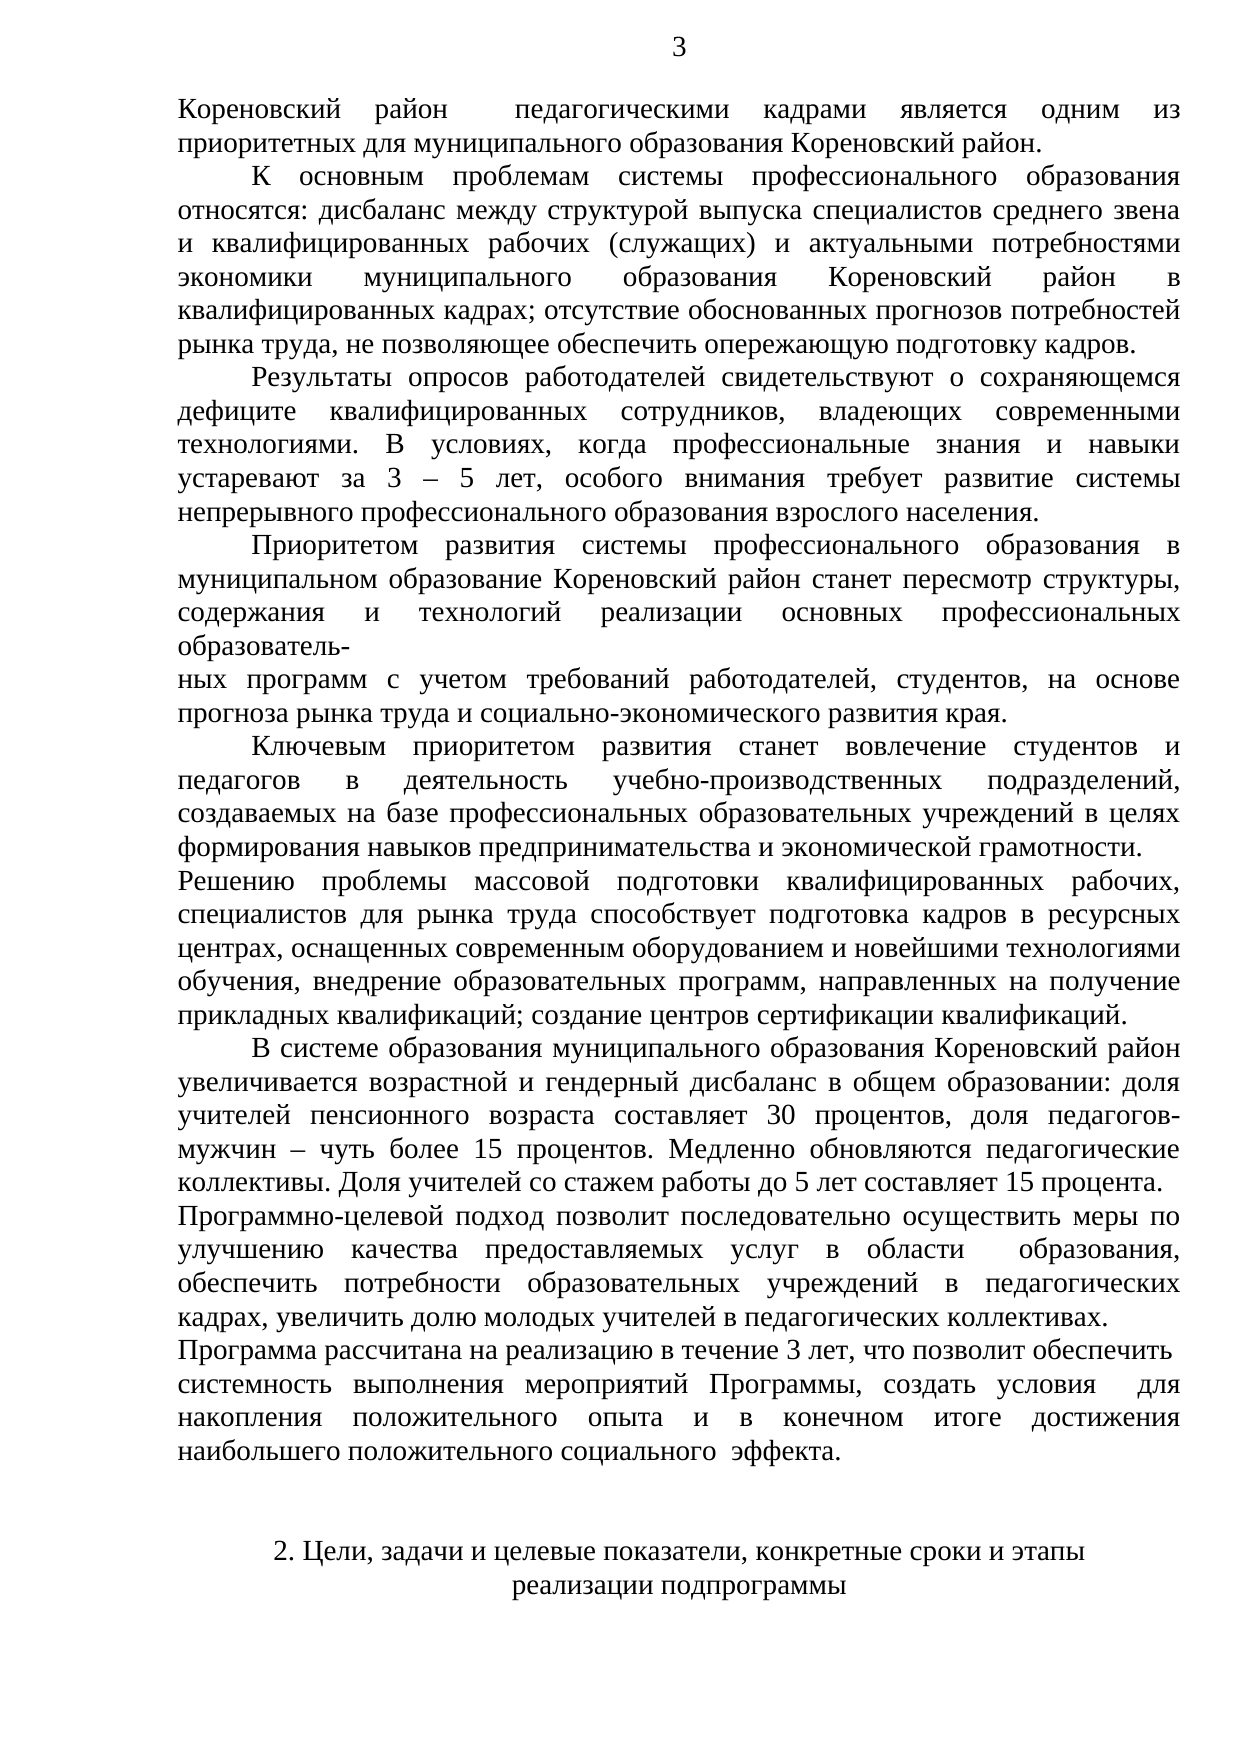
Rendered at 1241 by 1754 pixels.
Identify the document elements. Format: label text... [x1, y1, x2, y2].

text системность выполнения мероприятий Программы, создать условия для накопления положительного опыта и в конечном итоге достижения наибольшего положительного социального эффекта. [177, 1366, 1181, 1466]
text Ключевым приоритетом развития станет вовлечение студентов и педагогов в деятельность учебно-производственных подразделений, создаваемых на базе профессиональных образовательных учреждений в целях формирования навыков предпринимательства и экономической грамотности. [177, 728, 1181, 863]
text Кореновский район педагогическими кадрами является одним из приоритетных для муниципального образования Кореновский район. [177, 91, 1181, 158]
text Программа рассчитана на реализацию в течение 3 лет, что позволит обеспечить [177, 1332, 1181, 1366]
text Решению проблемы массовой подготовки квалифицированных рабочих, специалистов для рынка труда способствует подготовка кадров в ресурсных центрах, оснащенных современным оборудованием и новейшими технологиями обучения, внедрение образовательных программ, направленных на получение прикладных квалификаций; создание центров сертификации квалификаций. [177, 863, 1181, 1030]
text реализации подпрограммы [177, 1567, 1181, 1601]
text Приоритетом развития системы профессионального образования в муниципальном образование Кореновский район станет пересмотр структуры, содержания и технологий реализации основных профессиональных образователь- [177, 527, 1181, 661]
text Результаты опросов работодателей свидетельствуют о сохраняющемся дефиците квалифицированных сотрудников, владеющих современными технологиями. В условиях, когда профессиональные знания и навыки устаревают за 3 – 5 лет, особого внимания требует развитие системы непрерывного профессионального образования взрослого населения. [177, 359, 1181, 527]
text 2. Цели, задачи и целевые показатели, конкретные сроки и этапы [177, 1533, 1181, 1567]
text Программно-целевой подход позволит последовательно осуществить меры по улучшению качества предоставляемых услуг в области образования, обеспечить потребности образовательных учреждений в педагогических кадрах, увеличить долю молодых учителей в педагогических коллективах. [177, 1198, 1181, 1332]
text 3 [177, 29, 1181, 63]
text ных программ с учетом требований работодателей, студентов, на основе прогноза рынка труда и социально-экономического развития края. [177, 661, 1181, 728]
text В системе образования муниципального образования Кореновский район увеличивается возрастной и гендерный дисбаланс в общем образовании: доля учителей пенсионного возраста составляет 30 процентов, доля педагогов-мужчин – чуть более 15 процентов. Медленно обновляются педагогические коллективы. Доля учителей со стажем работы до 5 лет составляет 15 процента. [177, 1030, 1181, 1198]
text К основным проблемам системы профессионального образования относятся: дисбаланс между структурой выпуска специалистов среднего звена и квалифицированных рабочих (служащих) и актуальными потребностями экономики муниципального образования Кореновский район в квалифицированных кадрах; отсутствие обоснованных прогнозов потребностей рынка труда, не позволяющее обеспечить опережающую подготовку кадров. [177, 158, 1181, 359]
